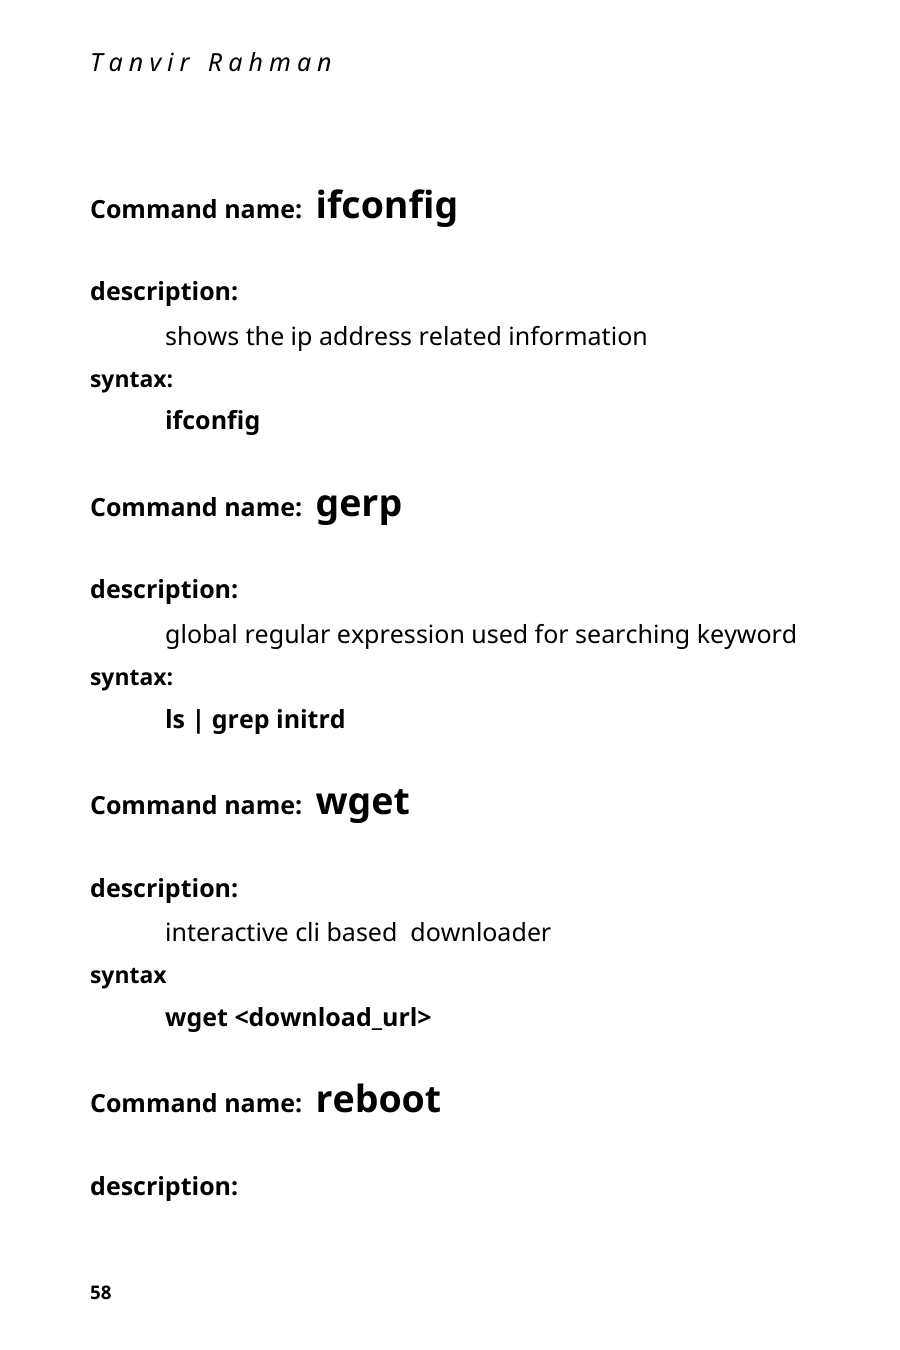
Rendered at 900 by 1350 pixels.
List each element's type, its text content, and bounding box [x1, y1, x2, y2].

text global regular expression used for searching keyword [90, 616, 810, 650]
text ls | grep initrd [90, 701, 810, 735]
text ifconfig [90, 403, 810, 437]
text description: [90, 274, 810, 308]
text Command name: gerp [90, 477, 810, 528]
text description: [90, 572, 810, 606]
text description: [90, 1168, 810, 1202]
text Command name: reboot [90, 1073, 810, 1124]
text syntax: [90, 661, 810, 692]
text Command name: wget [90, 775, 810, 826]
text description: [90, 870, 810, 904]
text syntax: [90, 362, 810, 394]
text interactive cli based downloader [90, 914, 810, 948]
text Command name: ifconfig [90, 178, 810, 229]
text syntax [90, 959, 810, 990]
text wget <download_url> [90, 999, 810, 1033]
text shows the ip address related information [90, 318, 810, 352]
